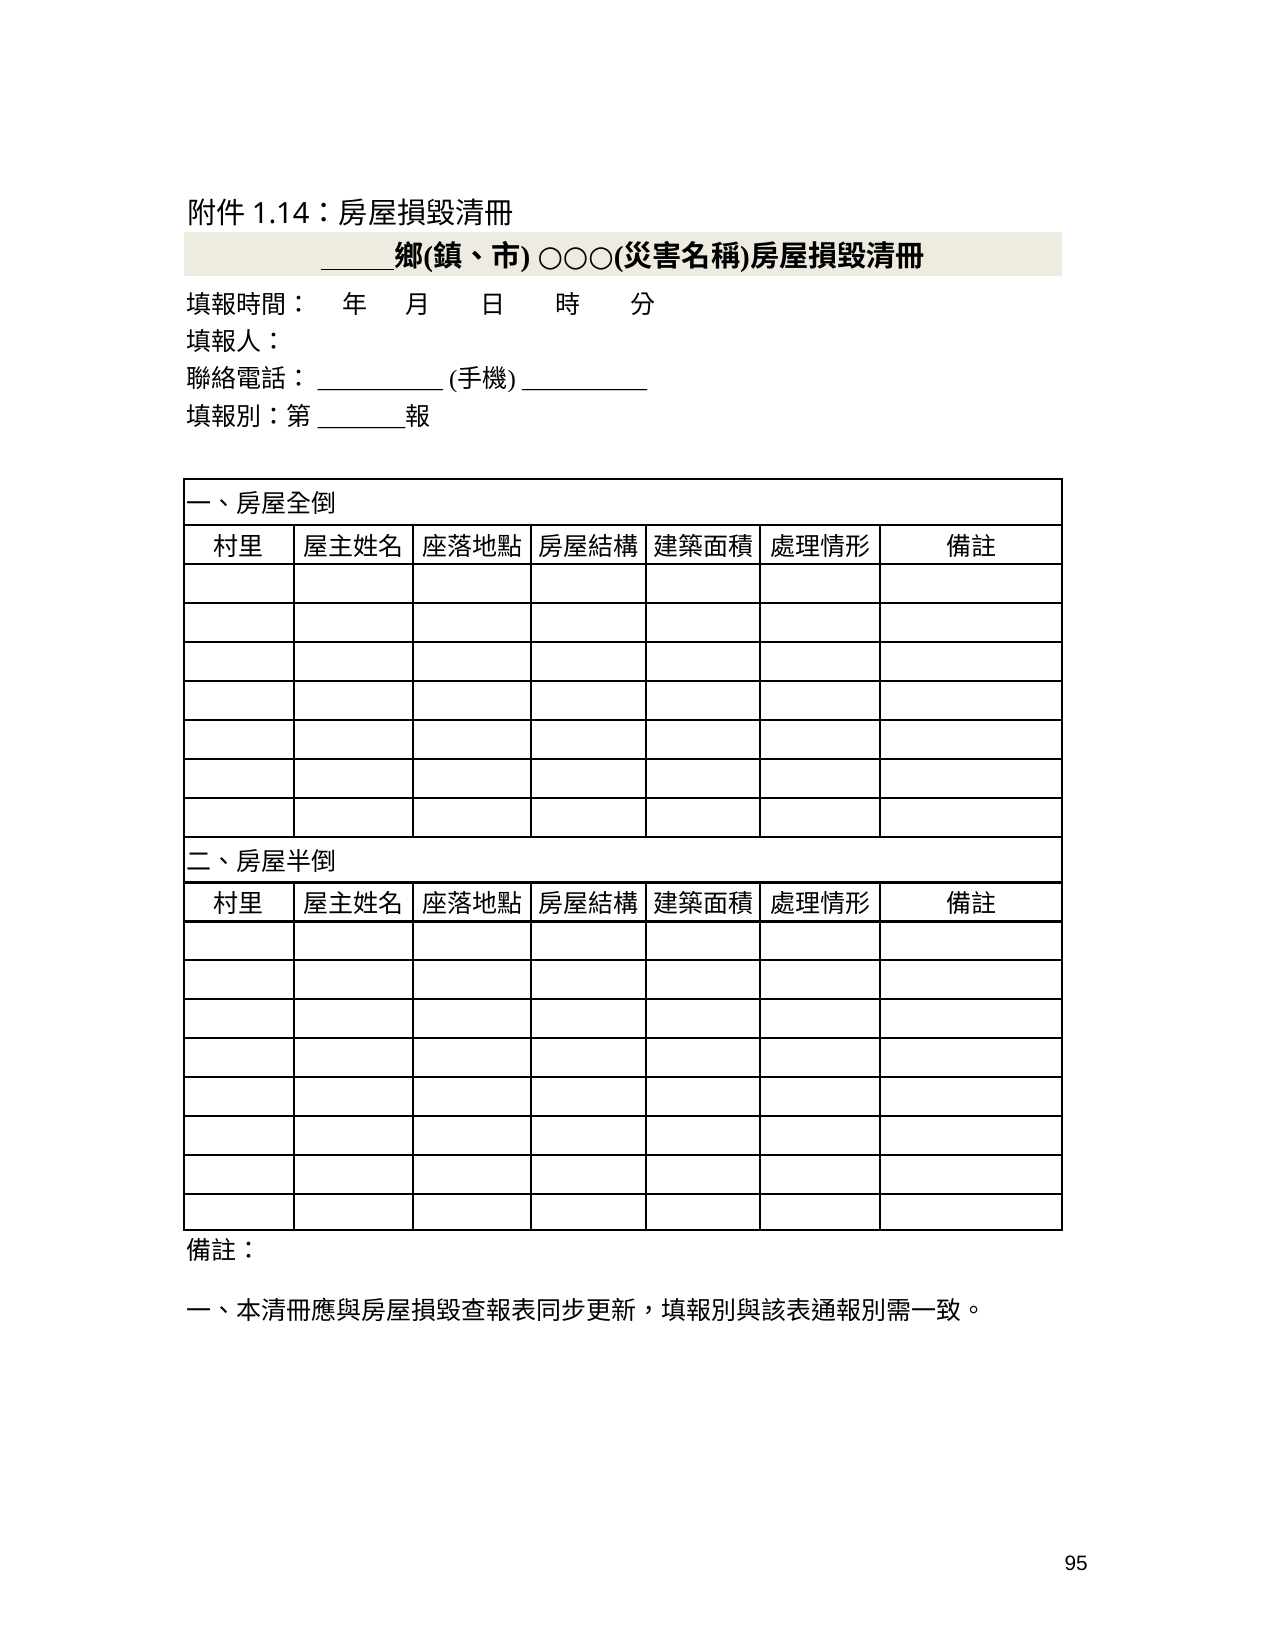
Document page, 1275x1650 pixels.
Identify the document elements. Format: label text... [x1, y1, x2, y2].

table_cell [414, 721, 530, 758]
table_cell 座落地點 [414, 884, 530, 920]
table_cell [295, 1117, 412, 1154]
table_cell [414, 1078, 530, 1115]
table_cell [881, 721, 1061, 758]
table_cell [647, 923, 759, 959]
table_cell 聯絡電話： __________ (手機) __________ [184, 358, 1062, 395]
table_cell [414, 1039, 530, 1076]
table_cell [532, 1156, 645, 1193]
table_cell [647, 1078, 759, 1115]
table_cell [295, 1156, 412, 1193]
table_cell [881, 604, 1061, 641]
table_cell [185, 643, 293, 680]
table_cell 座落地點 [414, 526, 530, 563]
table_cell [881, 565, 1061, 602]
table_cell [647, 1117, 759, 1154]
table_cell [295, 1000, 412, 1037]
text 附件1.14：房屋損毀清冊 [187, 190, 1087, 232]
table_cell 二、房屋半倒 [185, 838, 1061, 881]
table_cell [532, 1195, 645, 1229]
table_cell [414, 1000, 530, 1037]
table_cell 一、房屋全倒 [185, 480, 1061, 524]
table_cell [647, 1000, 759, 1037]
table_cell [185, 1078, 293, 1115]
table_cell [647, 604, 759, 641]
table_cell 處理情形 [761, 884, 879, 920]
table_cell [295, 923, 412, 959]
table_cell [414, 565, 530, 602]
table_cell [295, 604, 412, 641]
table_cell [532, 1039, 645, 1076]
table_cell [761, 961, 879, 998]
table_cell [414, 1117, 530, 1154]
table_cell [414, 682, 530, 719]
table_cell [881, 961, 1061, 998]
table_cell [761, 1078, 879, 1115]
table_cell 建築面積 [647, 884, 759, 920]
table_cell [647, 799, 759, 836]
table_cell [532, 1117, 645, 1154]
table_cell [647, 721, 759, 758]
table_cell [880, 320, 1062, 358]
table_cell [761, 682, 879, 719]
table_cell [295, 961, 412, 998]
table_cell 村里 [185, 526, 293, 563]
table_cell 屋主姓名 [295, 884, 412, 920]
table_cell [295, 760, 412, 797]
table_cell [295, 1039, 412, 1076]
table_cell [761, 799, 879, 836]
table_cell [761, 1117, 879, 1154]
table_cell 備註 [881, 884, 1061, 920]
table_cell [414, 1156, 530, 1193]
table_cell [295, 565, 412, 602]
table_cell 房屋結構 [532, 884, 645, 920]
table_cell [185, 604, 293, 641]
table_cell [647, 961, 759, 998]
table_cell [881, 682, 1061, 719]
table_cell [185, 961, 293, 998]
table_cell 建築面積 [647, 526, 759, 563]
table_cell [185, 760, 293, 797]
table_cell [532, 682, 645, 719]
table_cell [761, 1195, 879, 1229]
table_cell [532, 604, 645, 641]
table_cell [647, 682, 759, 719]
table_cell [414, 643, 530, 680]
table_cell 屋主姓名 [295, 526, 412, 563]
table_cell [185, 923, 293, 959]
table_cell [532, 799, 645, 836]
table_cell [185, 1000, 293, 1037]
table_cell 一、本清冊應與房屋損毀查報表同步更新，填報別與該表通報別需一致。 [184, 1267, 1062, 1350]
table_cell [532, 721, 645, 758]
table_cell [185, 799, 293, 836]
table_cell [881, 1000, 1061, 1037]
table_cell 填報別：第 _______報 [184, 395, 1062, 433]
table_cell 房屋結構 [532, 526, 645, 563]
table_cell 村里 [185, 884, 293, 920]
table_cell [414, 923, 530, 959]
table_cell [295, 1078, 412, 1115]
table_cell [761, 721, 879, 758]
table_cell [761, 565, 879, 602]
table_cell [414, 1195, 530, 1229]
table_cell [647, 1156, 759, 1193]
table_cell [881, 1117, 1061, 1154]
table_cell [295, 1195, 412, 1229]
table_cell [761, 1039, 879, 1076]
table_cell [295, 682, 412, 719]
table_cell [647, 1195, 759, 1229]
table_cell [761, 604, 879, 641]
table_cell [185, 1039, 293, 1076]
table_cell [647, 1039, 759, 1076]
table_cell [881, 1195, 1061, 1229]
table_cell 備註 [881, 526, 1061, 563]
table_cell [414, 961, 530, 998]
table_cell [295, 799, 412, 836]
table_cell [881, 643, 1061, 680]
table_cell [532, 565, 645, 602]
table_cell [185, 1156, 293, 1193]
table_cell 填報時間： 年 月 日 時 分 [184, 276, 1062, 320]
table_cell [414, 760, 530, 797]
table_cell 填報人： [184, 320, 880, 358]
table_cell [532, 760, 645, 797]
table_cell [185, 565, 293, 602]
table_cell [185, 1195, 293, 1229]
table_cell [414, 799, 530, 836]
table_cell [185, 682, 293, 719]
table_cell [881, 799, 1061, 836]
table_cell [761, 643, 879, 680]
table_cell [295, 721, 412, 758]
table_cell 備註： [184, 1231, 1062, 1267]
table_cell [761, 923, 879, 959]
table_cell [761, 760, 879, 797]
table_cell [881, 923, 1061, 959]
table_cell [185, 1117, 293, 1154]
table_cell [881, 1156, 1061, 1193]
table_cell [881, 1078, 1061, 1115]
table_cell [647, 760, 759, 797]
table_cell [184, 433, 1062, 478]
table_cell [532, 643, 645, 680]
table_cell [881, 760, 1061, 797]
table_cell [881, 1039, 1061, 1076]
table_cell [414, 604, 530, 641]
table_cell [532, 1078, 645, 1115]
table_cell [532, 961, 645, 998]
table_cell [185, 721, 293, 758]
table_header 鄉(鎮、市) ○○○(災害名稱)房屋損毀清冊 [184, 232, 1062, 276]
table_cell [647, 565, 759, 602]
table_cell [532, 923, 645, 959]
table_cell [532, 1000, 645, 1037]
table_cell [295, 643, 412, 680]
table_cell [761, 1000, 879, 1037]
table_cell [647, 643, 759, 680]
table_cell [761, 1156, 879, 1193]
table_cell 處理情形 [761, 526, 879, 563]
